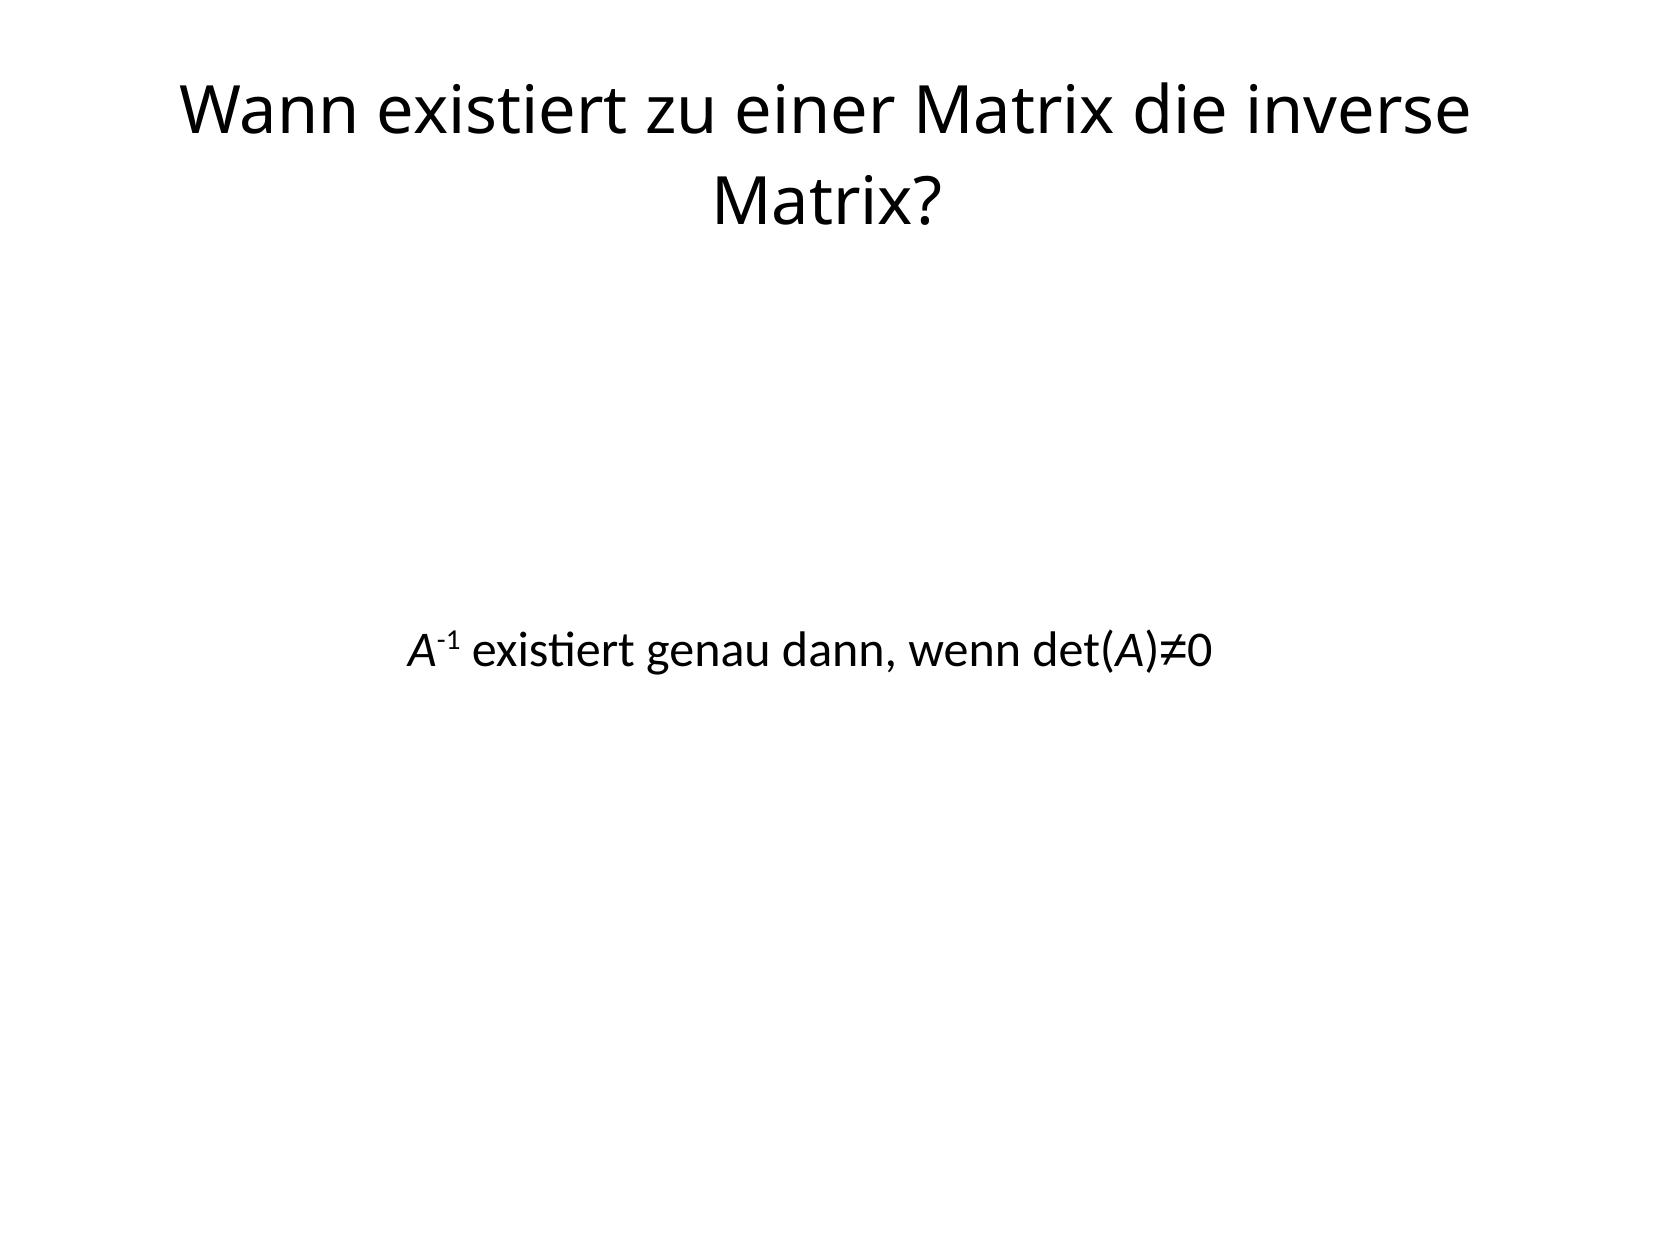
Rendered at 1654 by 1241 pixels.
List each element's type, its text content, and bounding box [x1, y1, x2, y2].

subtitle A-1 existiert genau dann, wenn det(A)≠0 [82, 290, 1538, 1010]
title Wann existiert zu einer Matrix die inverse Matrix? [82, 49, 1571, 257]
